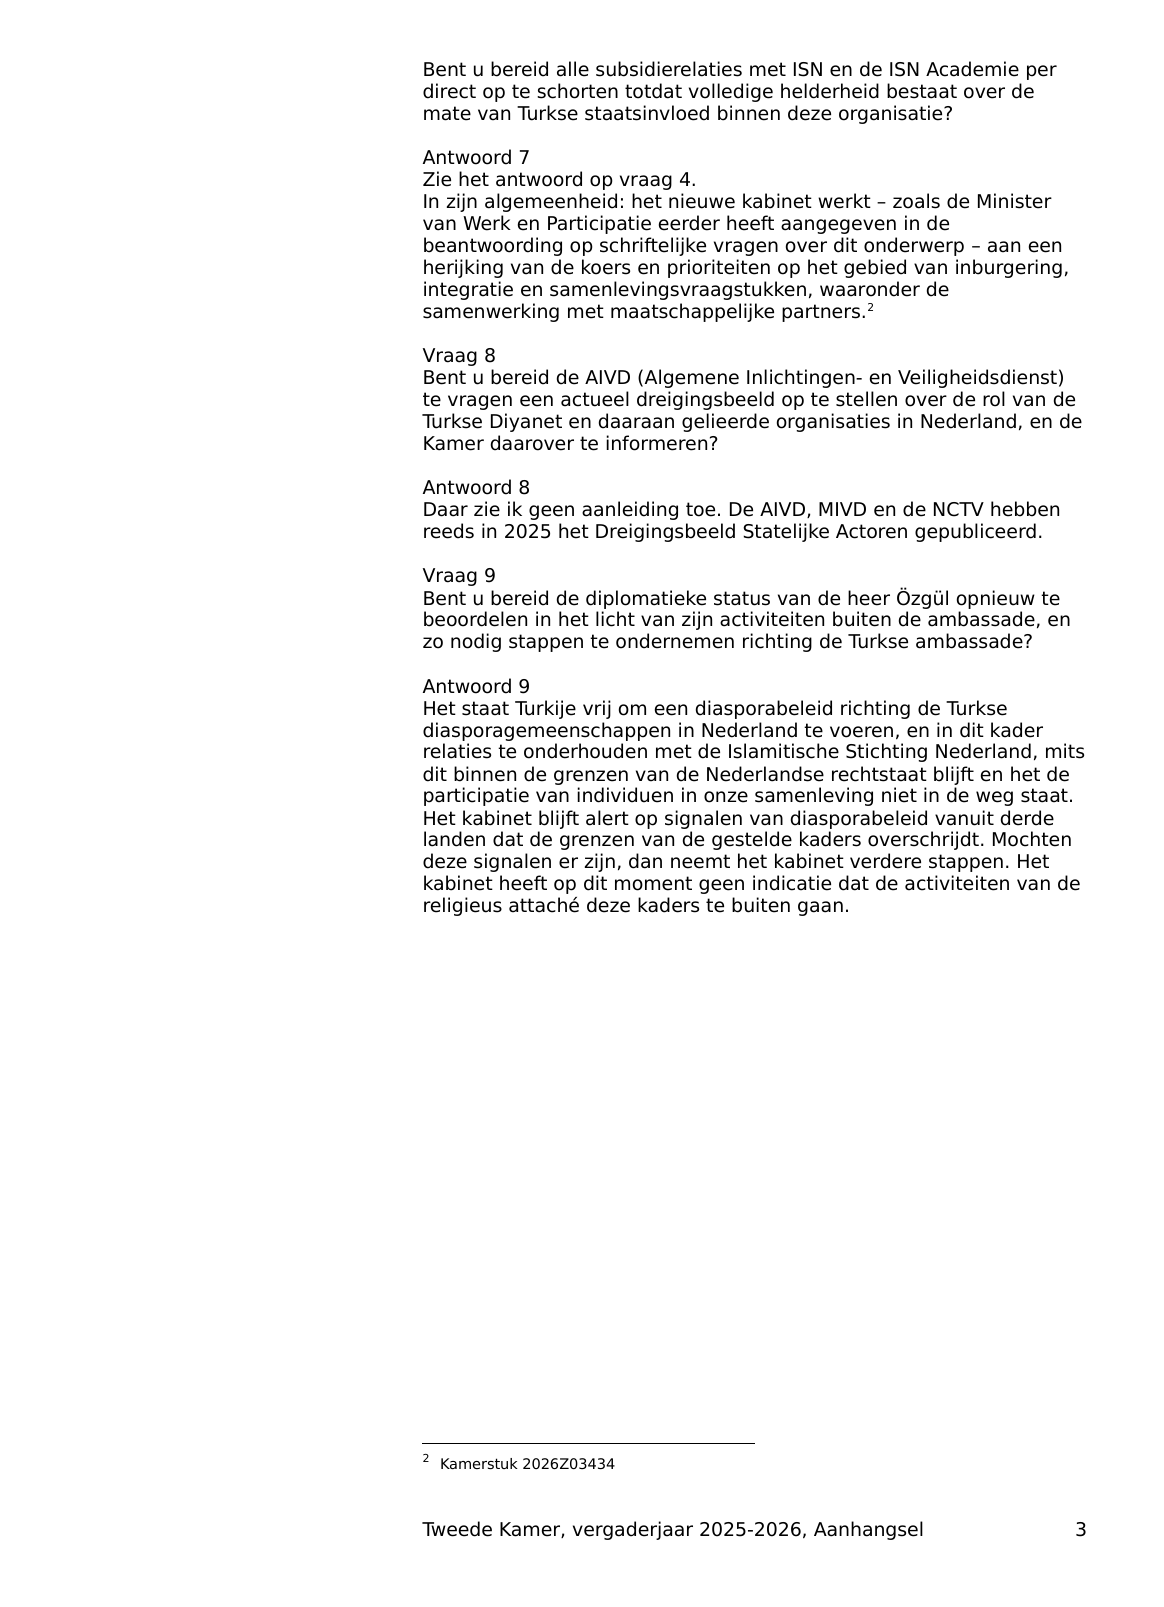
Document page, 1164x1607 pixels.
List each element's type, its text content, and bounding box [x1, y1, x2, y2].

text In zijn algemeenheid: het nieuwe kabinet werkt – zoals de Minister van Werk en Participatie eerder heeft aangegeven in de beantwoording op schriftelijke vragen over dit onderwerp – aan een herijking van de koers en prioriteiten op het gebied van inburgering, integratie en samenlevingsvraagstukken, waaronder de samenwerking met maatschappelijke partners. [422, 191, 1087, 323]
text Vraag 8 [422, 345, 1087, 367]
text Kamerstuk 2026Z03434 [422, 1452, 1087, 1474]
text Daar zie ik geen aanleiding toe. De AIVD, MIVD en de NCTV hebben reeds in 2025 het Dreigingsbeeld Statelijke Actoren gepubliceerd. [422, 499, 1087, 543]
text Vraag 9 [422, 565, 1087, 587]
text Antwoord 7 [422, 147, 1087, 169]
text Antwoord 8 [422, 477, 1087, 499]
text Het staat Turkije vrij om een diasporabeleid richting de Turkse diasporagemeenschappen in Nederland te voeren, en in dit kader relaties te onderhouden met de Islamitische Stichting Nederland, mits dit binnen de grenzen van de Nederlandse rechtstaat blijft en het de participatie van individuen in onze samenleving niet in de weg staat. Het kabinet blijft alert op signalen van diasporabeleid vanuit derde landen dat de grenzen van de gestelde kaders overschrijdt. Mochten deze signalen er zijn, dan neemt het kabinet verdere stappen. Het kabinet heeft op dit moment geen indicatie dat de activiteiten van de religieus attaché deze kaders te buiten gaan. [422, 697, 1087, 917]
text Antwoord 9 [422, 676, 1087, 697]
text Bent u bereid alle subsidierelaties met ISN en de ISN Academie per direct op te schorten totdat volledige helderheid bestaat over de mate van Turkse staatsinvloed binnen deze organisatie? [422, 59, 1087, 125]
text Bent u bereid de diplomatieke status van de heer Özgül opnieuw te beoordelen in het licht van zijn activiteiten buiten de ambassade, en zo nodig stappen te ondernemen richting de Turkse ambassade? [422, 587, 1087, 653]
text Bent u bereid de AIVD (Algemene Inlichtingen- en Veiligheidsdienst) te vragen een actueel dreigingsbeeld op te stellen over de rol van de Turkse Diyanet en daaraan gelieerde organisaties in Nederland, en de Kamer daarover te informeren? [422, 367, 1087, 455]
text Zie het antwoord op vraag 4. [422, 169, 1087, 191]
